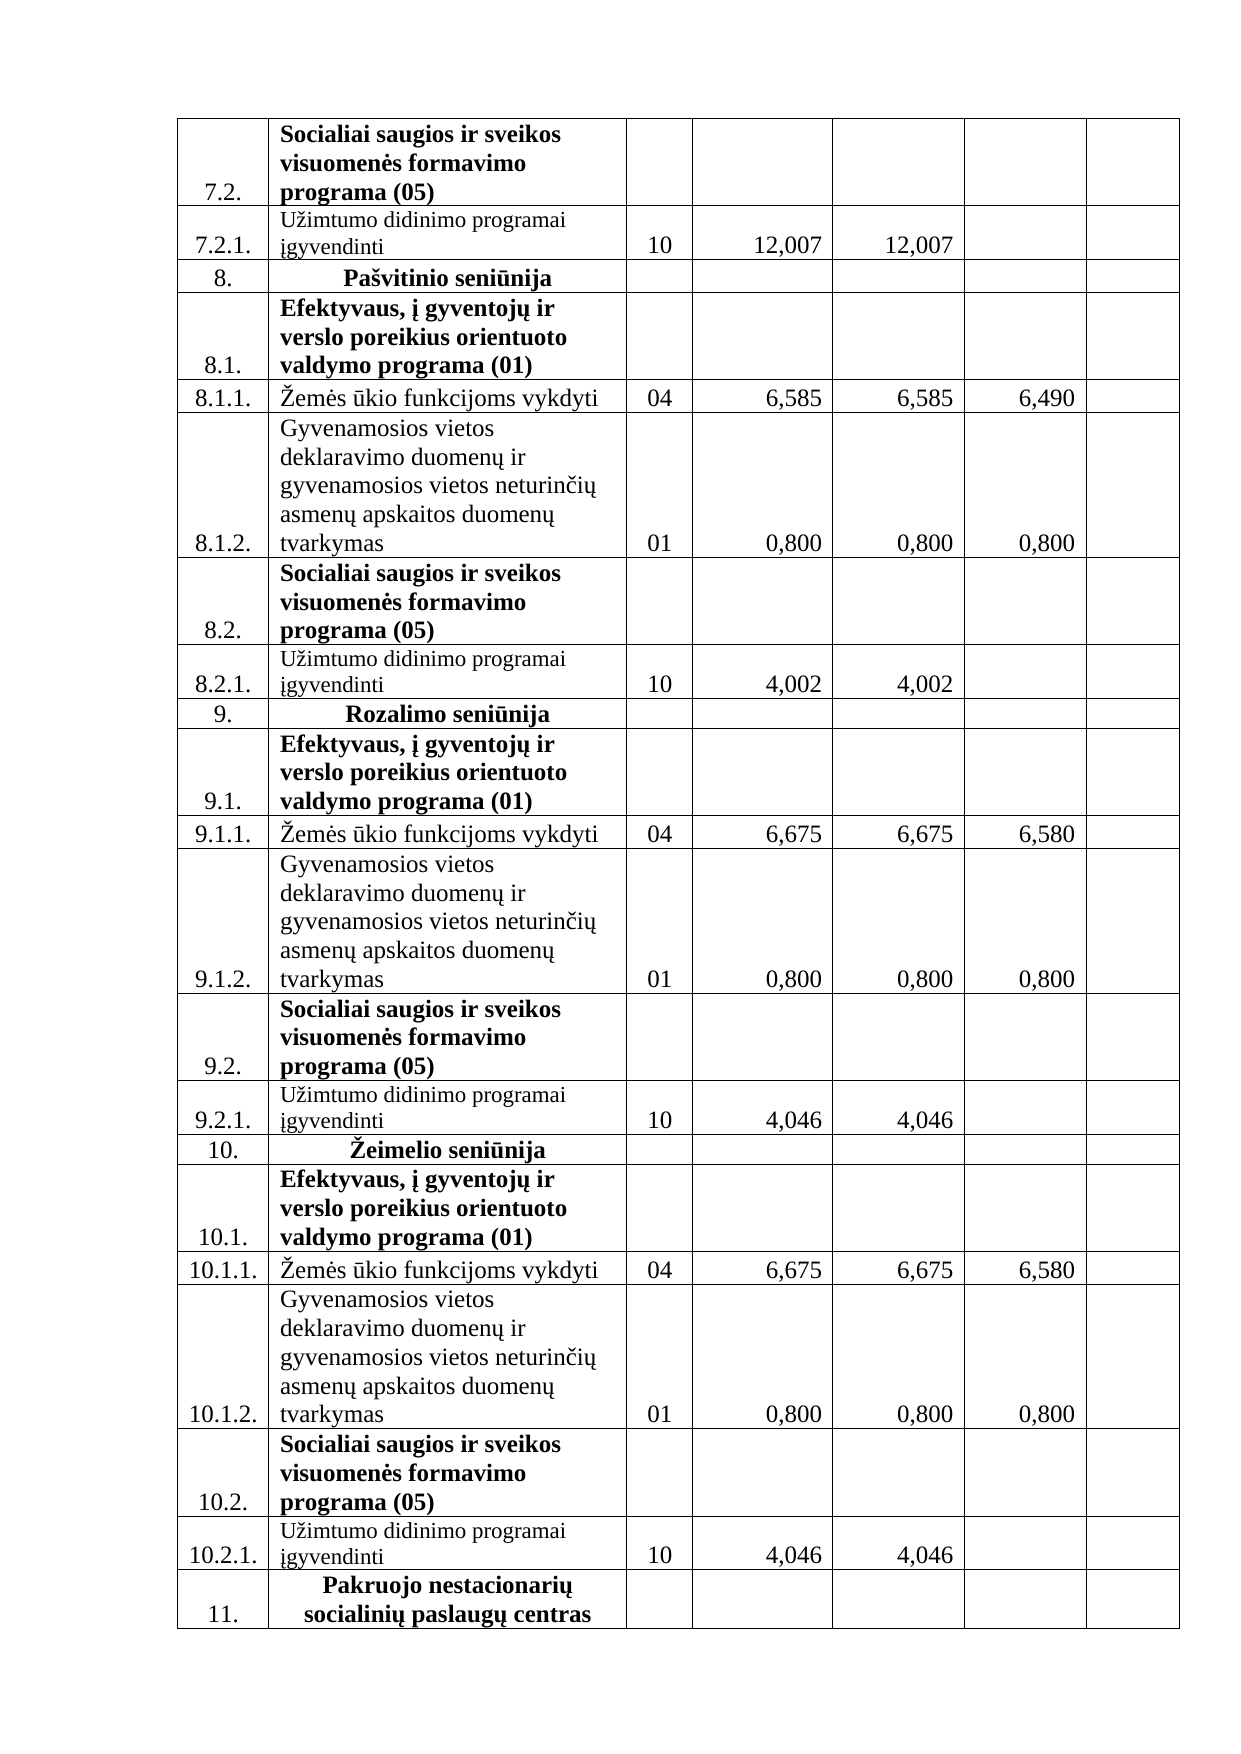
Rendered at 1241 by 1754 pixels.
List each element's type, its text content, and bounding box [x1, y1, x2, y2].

table_cell 6,585 [693, 380, 832, 412]
table_cell [693, 1429, 832, 1516]
table_cell [693, 558, 832, 644]
table_cell 8.2.1. [178, 645, 268, 698]
table_cell Užimtumo didinimo programai įgyvendinti [269, 206, 626, 259]
table_cell 4,046 [693, 1081, 832, 1134]
table_cell 0,800 [833, 413, 964, 557]
table_cell 6,675 [693, 1252, 832, 1283]
table_cell 10.2. [178, 1429, 268, 1516]
table_cell 9.1.1. [178, 816, 268, 848]
table_cell 8.1.1. [178, 380, 268, 412]
table_cell [1087, 816, 1179, 848]
table_cell 10.2.1. [178, 1517, 268, 1569]
table_cell 6,675 [833, 1252, 964, 1283]
table_cell Žeimelio seniūnija [269, 1135, 626, 1163]
table_cell 04 [627, 1252, 692, 1283]
table_cell [833, 558, 964, 644]
table_cell [833, 1135, 964, 1163]
table_cell 9.2. [178, 994, 268, 1080]
table_cell [965, 206, 1086, 259]
table_cell Socialiai saugios ir sveikos visuomenės formavimo programa (05) [269, 558, 626, 644]
table_cell [693, 260, 832, 292]
table_cell 8.1.2. [178, 413, 268, 557]
table_cell Žemės ūkio funkcijoms vykdyti [269, 816, 626, 848]
table_cell [693, 1165, 832, 1251]
table_cell [1087, 413, 1179, 557]
table_cell [1087, 849, 1179, 993]
table_cell [1087, 1252, 1179, 1283]
table_cell 4,046 [693, 1517, 832, 1569]
table_cell [1087, 1517, 1179, 1569]
table_cell [965, 994, 1086, 1080]
table_cell Užimtumo didinimo programai įgyvendinti [269, 1517, 626, 1569]
table_cell 11. [178, 1570, 268, 1628]
table_cell [627, 1135, 692, 1163]
table_cell [627, 1429, 692, 1516]
table_cell 04 [627, 380, 692, 412]
table_cell 10 [627, 645, 692, 698]
table_cell 04 [627, 816, 692, 848]
table_cell Efektyvaus, į gyventojų ir verslo poreikius orientuoto valdymo programa (01) [269, 1165, 626, 1251]
table_cell [693, 293, 832, 379]
table_cell Efektyvaus, į gyventojų ir verslo poreikius orientuoto valdymo programa (01) [269, 729, 626, 815]
table_cell 9.1. [178, 729, 268, 815]
table_cell [627, 293, 692, 379]
table_cell [833, 1429, 964, 1516]
table_cell [833, 699, 964, 728]
table_cell 4,046 [833, 1081, 964, 1134]
table_cell [1087, 645, 1179, 698]
table_cell 01 [627, 849, 692, 993]
table_cell [965, 293, 1086, 379]
table_cell Pakruojo nestacionarių socialinių paslaugų centras [269, 1570, 626, 1628]
table_cell 01 [627, 413, 692, 557]
table_cell 6,580 [965, 1252, 1086, 1283]
table_cell [1087, 1429, 1179, 1516]
table_cell 7.2. [178, 119, 268, 205]
table_cell 0,800 [693, 1285, 832, 1428]
table_cell [693, 729, 832, 815]
table_cell [965, 1165, 1086, 1251]
table_cell 6,580 [965, 816, 1086, 848]
table_cell Gyvenamosios vietos deklaravimo duomenų ir gyvenamosios vietos neturinčių asmenų apskaitos duomenų tvarkymas [269, 413, 626, 557]
table_cell 01 [627, 1285, 692, 1428]
table_cell [693, 119, 832, 205]
table_cell [965, 1570, 1086, 1628]
table_cell [627, 1570, 692, 1628]
table_cell [1087, 1165, 1179, 1251]
table_cell Socialiai saugios ir sveikos visuomenės formavimo programa (05) [269, 994, 626, 1080]
table_cell [693, 1135, 832, 1163]
table_cell [1087, 729, 1179, 815]
table_cell [833, 729, 964, 815]
table_cell 0,800 [965, 1285, 1086, 1428]
table_cell Socialiai saugios ir sveikos visuomenės formavimo programa (05) [269, 119, 626, 205]
table_cell 0,800 [833, 849, 964, 993]
table_cell 9.1.2. [178, 849, 268, 993]
table_cell 0,800 [693, 849, 832, 993]
table_cell 10. [178, 1135, 268, 1163]
table_cell 9.2.1. [178, 1081, 268, 1134]
table_cell [965, 119, 1086, 205]
table_cell [1087, 206, 1179, 259]
table_cell 4,002 [693, 645, 832, 698]
table_cell [833, 293, 964, 379]
table_cell [1087, 994, 1179, 1080]
table_cell [965, 1517, 1086, 1569]
table_cell [833, 1165, 964, 1251]
table_cell [1087, 260, 1179, 292]
table_cell 10 [627, 206, 692, 259]
table_cell [965, 1081, 1086, 1134]
table_cell 7.2.1. [178, 206, 268, 259]
table_cell 0,800 [965, 849, 1086, 993]
table_cell Gyvenamosios vietos deklaravimo duomenų ir gyvenamosios vietos neturinčių asmenų apskaitos duomenų tvarkymas [269, 1285, 626, 1428]
table_cell [965, 729, 1086, 815]
table_cell [627, 699, 692, 728]
table_cell [833, 1570, 964, 1628]
table_cell 4,002 [833, 645, 964, 698]
table_cell [833, 994, 964, 1080]
table_cell [627, 729, 692, 815]
table_cell 8.2. [178, 558, 268, 644]
table_cell [1087, 1570, 1179, 1628]
table_cell 10 [627, 1081, 692, 1134]
table_cell 12,007 [693, 206, 832, 259]
table_cell [693, 1570, 832, 1628]
table_cell 10.1.1. [178, 1252, 268, 1283]
table_cell Užimtumo didinimo programai įgyvendinti [269, 645, 626, 698]
table_cell Socialiai saugios ir sveikos visuomenės formavimo programa (05) [269, 1429, 626, 1516]
table_cell [965, 1429, 1086, 1516]
table_cell [965, 260, 1086, 292]
table_cell Žemės ūkio funkcijoms vykdyti [269, 1252, 626, 1283]
table_cell 6,490 [965, 380, 1086, 412]
table_cell 8.1. [178, 293, 268, 379]
table_cell 6,675 [833, 816, 964, 848]
table_cell [833, 260, 964, 292]
table_cell 0,800 [965, 413, 1086, 557]
table_cell Gyvenamosios vietos deklaravimo duomenų ir gyvenamosios vietos neturinčių asmenų apskaitos duomenų tvarkymas [269, 849, 626, 993]
table_cell [627, 260, 692, 292]
table_cell [1087, 119, 1179, 205]
table_cell [1087, 293, 1179, 379]
table_cell [1087, 1285, 1179, 1428]
table_cell 12,007 [833, 206, 964, 259]
table_cell [965, 699, 1086, 728]
table_cell Žemės ūkio funkcijoms vykdyti [269, 380, 626, 412]
table_cell 4,046 [833, 1517, 964, 1569]
table_cell 6,585 [833, 380, 964, 412]
table_cell [627, 994, 692, 1080]
table_cell [965, 1135, 1086, 1163]
table_cell [1087, 558, 1179, 644]
table_cell [693, 699, 832, 728]
table_cell [833, 119, 964, 205]
table_cell 9. [178, 699, 268, 728]
table_cell 10.1. [178, 1165, 268, 1251]
table_cell 0,800 [693, 413, 832, 557]
table_cell [1087, 380, 1179, 412]
table_cell Užimtumo didinimo programai įgyvendinti [269, 1081, 626, 1134]
table_cell [1087, 1081, 1179, 1134]
table_cell 0,800 [833, 1285, 964, 1428]
table_cell 6,675 [693, 816, 832, 848]
table_cell [627, 119, 692, 205]
table_cell Efektyvaus, į gyventojų ir verslo poreikius orientuoto valdymo programa (01) [269, 293, 626, 379]
table_cell [627, 558, 692, 644]
table_cell [627, 1165, 692, 1251]
table_cell [965, 558, 1086, 644]
table_cell [1087, 1135, 1179, 1163]
table_cell 8. [178, 260, 268, 292]
table_cell [693, 994, 832, 1080]
table_cell 10 [627, 1517, 692, 1569]
table_cell 10.1.2. [178, 1285, 268, 1428]
table_cell Pašvitinio seniūnija [269, 260, 626, 292]
table_cell Rozalimo seniūnija [269, 699, 626, 728]
table_cell [965, 645, 1086, 698]
table_cell [1087, 699, 1179, 728]
